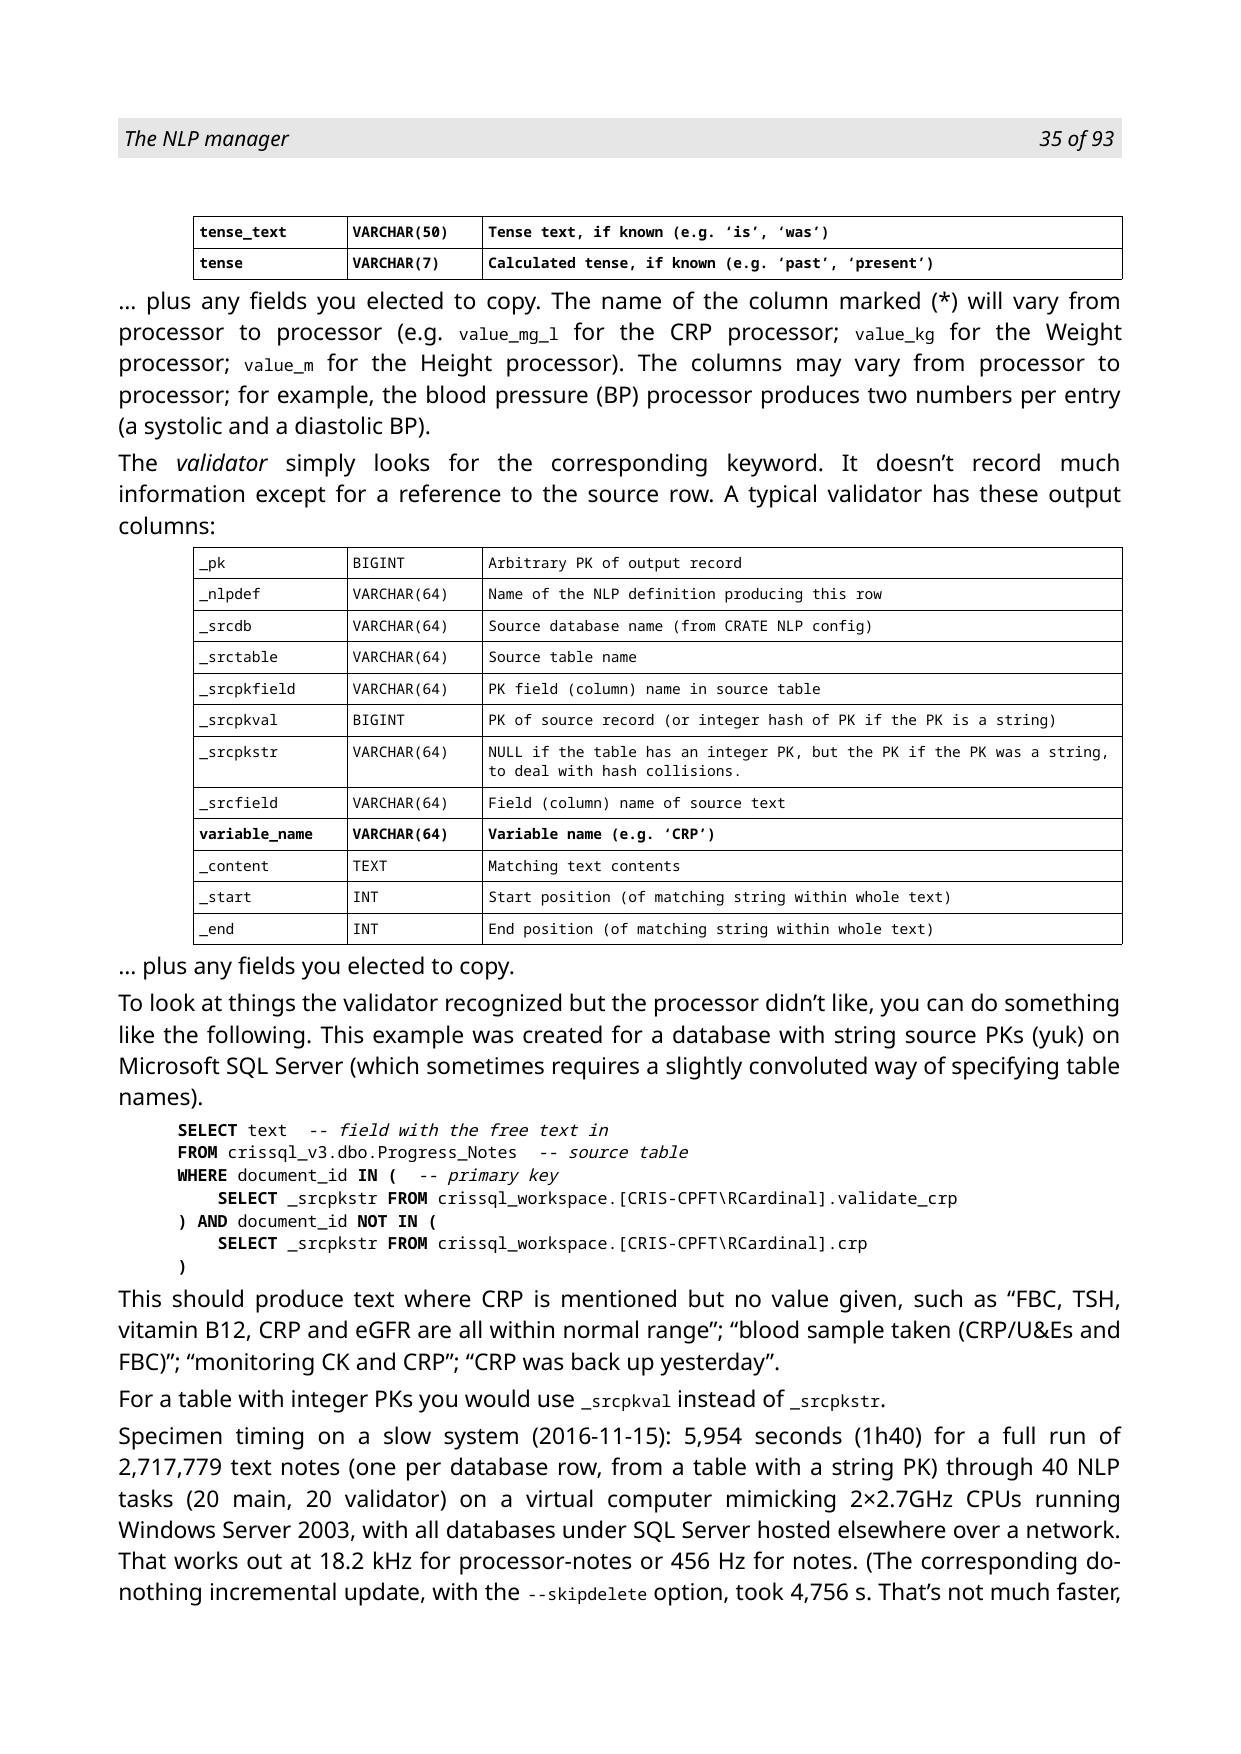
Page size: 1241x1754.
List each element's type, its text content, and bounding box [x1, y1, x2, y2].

table_cell VARCHAR(64) [348, 674, 482, 704]
table_cell Start position (of matching string within whole text) [483, 882, 1122, 913]
table_cell TEXT [348, 851, 482, 881]
table_header Arbitrary PK of output record [483, 548, 1122, 578]
table_cell NULL if the table has an integer PK, but the PK if the PK was a string, to deal with hash collisions. [483, 737, 1122, 787]
text FROM crissql_v3.dbo.Progress_Notes -- source table [177, 1141, 1122, 1164]
table_cell End position (of matching string within whole text) [483, 914, 1122, 944]
text ) [177, 1254, 1122, 1277]
text Specimen timing on a slow system (2016-11-15): 5,954 seconds (1h40) for a full run of 2,717,779 text notes (one per database row, from a table with a string PK) through 40 NLP tasks (20 main, 20 validator) on a virtual computer mimicking 2×2.7GHz CPUs running Windows Server 2003, with all databases under SQL Server hosted elsewhere over a network. That works out at 18.2 kHz for processor-notes or 456 Hz for notes. (The corresponding do-nothing incremental update, with the --skipdelete option, took 4,756 s. That’s not much faster, [118, 1420, 1122, 1608]
table_cell Matching text contents [483, 851, 1122, 881]
text SELECT _srcpkstr FROM crissql_workspace.[CRIS-CPFT\RCardinal].validate_crp [177, 1186, 1122, 1209]
text WHERE document_id IN ( -- primary key [177, 1164, 1122, 1186]
table_cell _nlpdef [194, 579, 347, 610]
table_cell VARCHAR(64) [348, 737, 482, 787]
table_cell VARCHAR(64) [348, 788, 482, 818]
table_cell _srcdb [194, 611, 347, 641]
table_cell Tense text, if known (e.g. ‘is’, ‘was’) [483, 217, 1122, 247]
table_cell Name of the NLP definition producing this row [483, 579, 1122, 610]
table_cell INT [348, 914, 482, 944]
table_cell Source table name [483, 642, 1122, 673]
text This should produce text where CRP is mentioned but no value given, such as “FBC, TSH, vitamin B12, CRP and eGFR are all within normal range”; “blood sample taken (CRP/U&Es and FBC)”; “monitoring CK and CRP”; “CRP was back up yesterday”. [118, 1283, 1122, 1377]
table_cell tense [194, 249, 347, 279]
table_cell Variable name (e.g. ‘CRP’) [483, 819, 1122, 850]
table_cell Source database name (from CRATE NLP config) [483, 611, 1122, 641]
table_cell BIGINT [348, 705, 482, 736]
table_cell PK field (column) name in source table [483, 674, 1122, 704]
table_cell variable_name [194, 819, 347, 850]
table_header BIGINT [348, 548, 482, 578]
table_cell VARCHAR(64) [348, 611, 482, 641]
table_cell _end [194, 914, 347, 944]
text For a table with integer PKs you would use _srcpkval instead of _srcpkstr. [118, 1383, 1122, 1414]
table_header _pk [194, 548, 347, 578]
table_cell PK of source record (or integer hash of PK if the PK is a string) [483, 705, 1122, 736]
table_cell _srcpkstr [194, 737, 347, 787]
table_cell _srcpkval [194, 705, 347, 736]
text To look at things the validator recognized but the processor didn’t like, you can do something like the following. This example was created for a database with string source PKs (yuk) on Microsoft SQL Server (which sometimes requires a slightly convoluted way of specifying table names). [118, 987, 1122, 1112]
text SELECT text -- field with the free text in [177, 1118, 1122, 1141]
table_cell _srcpkfield [194, 674, 347, 704]
table_cell Calculated tense, if known (e.g. ‘past’, ‘present’) [483, 249, 1122, 279]
table_cell _srctable [194, 642, 347, 673]
text The validator simply looks for the corresponding keyword. It doesn’t record much information except for a reference to the source row. A typical validator has these output columns: [118, 447, 1122, 541]
table_cell _content [194, 851, 347, 881]
text SELECT _srcpkstr FROM crissql_workspace.[CRIS-CPFT\RCardinal].crp [177, 1232, 1122, 1254]
text … plus any fields you elected to copy. [118, 950, 1122, 981]
table_cell VARCHAR(7) [348, 249, 482, 279]
table_cell _srcfield [194, 788, 347, 818]
table_cell Field (column) name of source text [483, 788, 1122, 818]
text ) AND document_id NOT IN ( [177, 1209, 1122, 1232]
text … plus any fields you elected to copy. The name of the column marked (*) will vary from processor to processor (e.g. value_mg_l for the CRP processor; value_kg for the Weight processor; value_m for the Height processor). The columns may vary from processor to processor; for example, the blood pressure (BP) processor produces two numbers per entry (a systolic and a diastolic BP). [118, 285, 1122, 441]
table_cell tense_text [194, 217, 347, 247]
table_cell VARCHAR(50) [348, 217, 482, 247]
table_cell VARCHAR(64) [348, 819, 482, 850]
table_cell _start [194, 882, 347, 913]
table_cell VARCHAR(64) [348, 642, 482, 673]
table_cell VARCHAR(64) [348, 579, 482, 610]
table_cell INT [348, 882, 482, 913]
